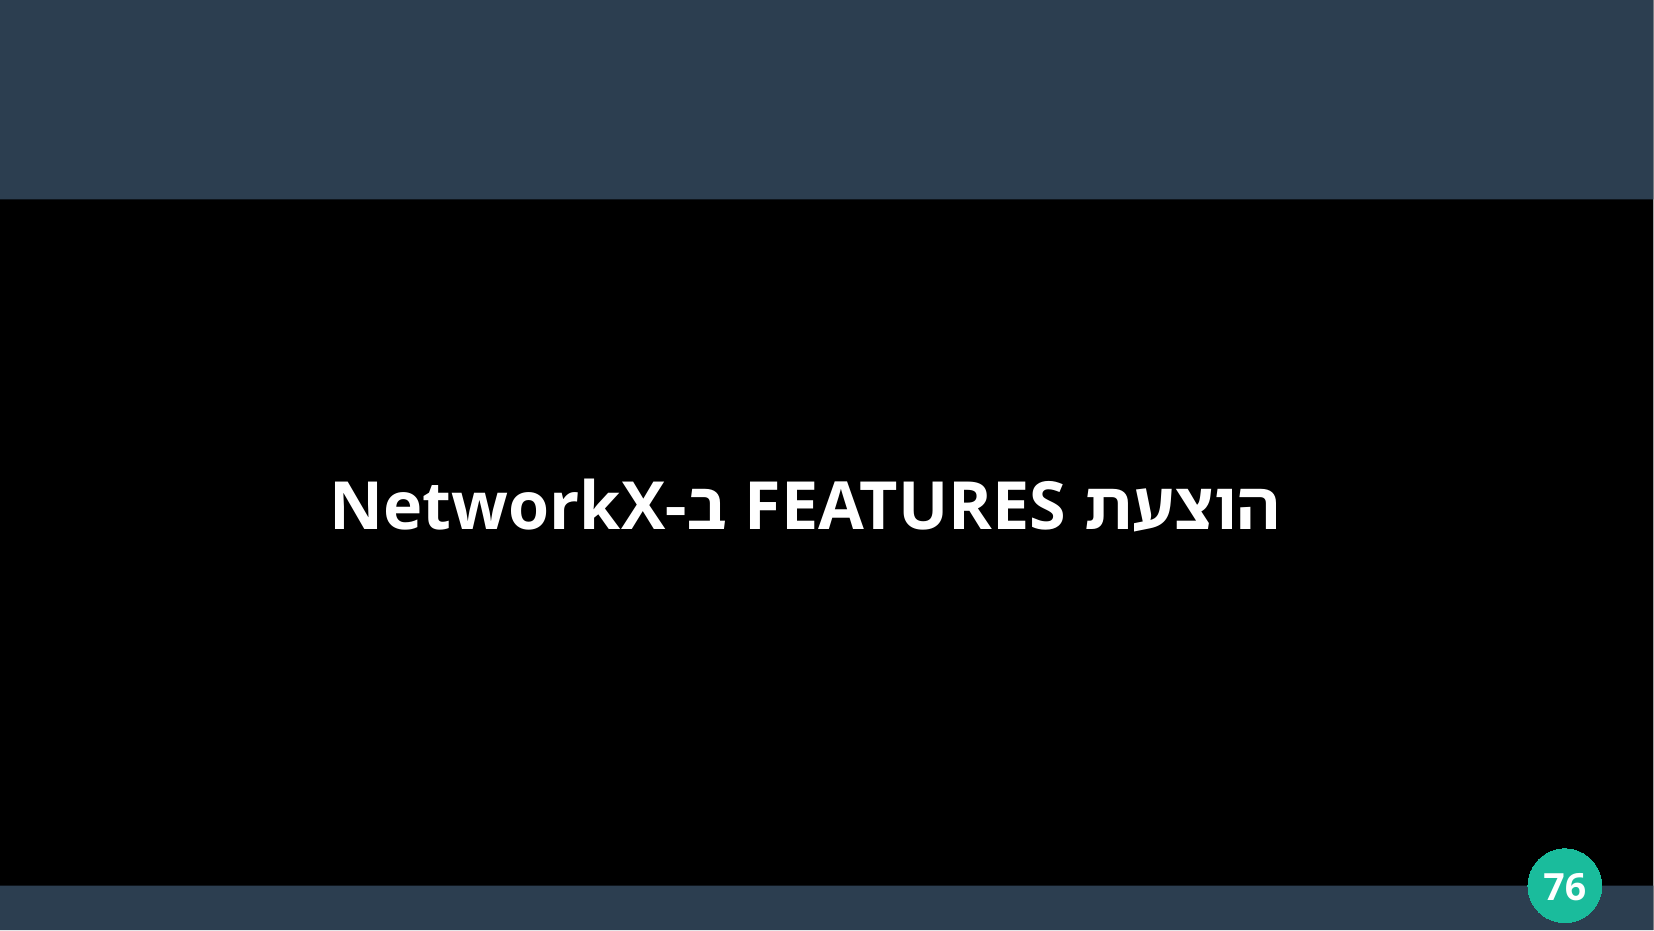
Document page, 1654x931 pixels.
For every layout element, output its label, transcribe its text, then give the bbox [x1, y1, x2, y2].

title הוצעת FEATURES ב-NetworkX [225, 444, 1386, 563]
